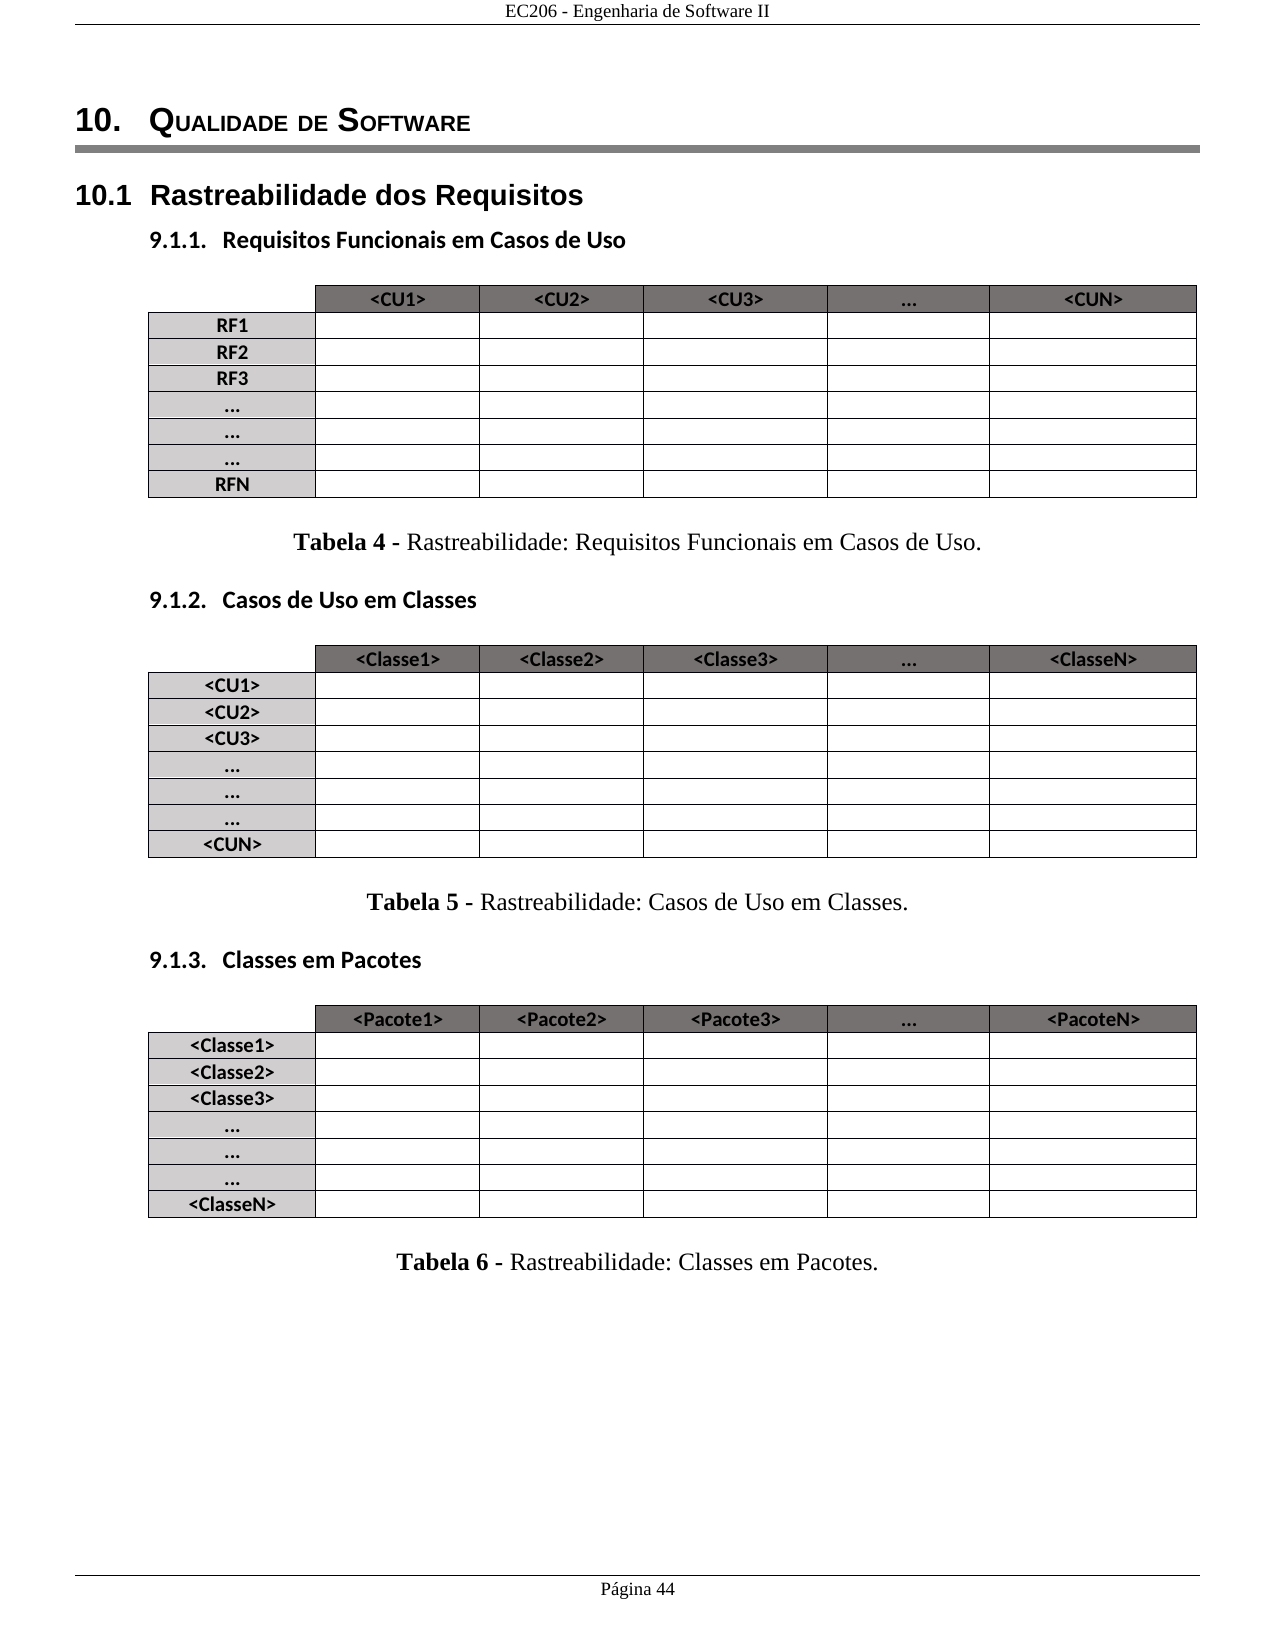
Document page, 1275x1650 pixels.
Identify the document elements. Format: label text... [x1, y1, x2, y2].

table_cell [480, 779, 643, 804]
table_cell [828, 779, 989, 804]
table_cell ... [149, 392, 315, 417]
table_cell [828, 1086, 989, 1111]
table_cell [990, 726, 1196, 751]
table_cell ... [149, 1139, 315, 1164]
table_cell [990, 831, 1196, 857]
table_header [148, 1005, 315, 1032]
table_cell [644, 673, 827, 698]
table_cell ... [149, 419, 315, 444]
table_cell [644, 339, 827, 364]
table_cell [316, 366, 479, 391]
table_cell [316, 726, 479, 751]
table_cell ... [149, 805, 315, 830]
table_header ... [828, 1006, 989, 1032]
text Tabela 5 - Rastreabilidade: Casos de Uso em Classes. [75, 887, 1200, 915]
table_cell [644, 805, 827, 830]
table_cell [828, 1033, 989, 1058]
table_cell [480, 366, 643, 391]
table_header <Pacote2> [480, 1006, 643, 1032]
table_cell [990, 1059, 1196, 1084]
table_header <Classe1> [316, 646, 479, 672]
table_cell [316, 1191, 479, 1217]
table_cell [990, 366, 1196, 391]
table_cell [644, 1033, 827, 1058]
table_cell [644, 1086, 827, 1111]
table_cell [644, 699, 827, 724]
table_cell [316, 699, 479, 724]
table_cell [316, 1033, 479, 1058]
table_cell [316, 1165, 479, 1190]
table_cell [828, 1165, 989, 1190]
table_cell [990, 752, 1196, 777]
table_cell [316, 339, 479, 364]
table_cell [828, 1059, 989, 1084]
table_cell [316, 445, 479, 470]
table_cell [316, 392, 479, 417]
table_cell [828, 445, 989, 470]
table_cell [316, 805, 479, 830]
table_cell [990, 1139, 1196, 1164]
table_cell [828, 752, 989, 777]
table_cell [480, 699, 643, 724]
table_cell [828, 673, 989, 698]
table_cell <CU3> [149, 726, 315, 751]
table_cell [828, 339, 989, 364]
table_cell [644, 1112, 827, 1137]
table_cell [480, 1086, 643, 1111]
table_cell [828, 831, 989, 857]
subtitle Qualidade de Software [75, 100, 1200, 145]
table_header <CUN> [990, 286, 1196, 312]
table_cell [990, 471, 1196, 497]
table_cell [828, 366, 989, 391]
table_header <Pacote1> [316, 1006, 479, 1032]
table_cell [480, 1191, 643, 1217]
table_cell [316, 1086, 479, 1111]
table_cell [828, 1139, 989, 1164]
table_cell [480, 752, 643, 777]
subtitle Rastreabilidade dos Requisitos [75, 178, 1200, 212]
table_header <ClasseN> [990, 646, 1196, 672]
table_cell [316, 831, 479, 857]
table_header <Pacote3> [644, 1006, 827, 1032]
table_cell <ClasseN> [149, 1191, 315, 1217]
table_cell RF3 [149, 366, 315, 391]
table_cell [480, 445, 643, 470]
table_cell [828, 419, 989, 444]
table_cell <Classe3> [149, 1086, 315, 1111]
table_header <CU1> [316, 286, 479, 312]
text Tabela 4 - Rastreabilidade: Requisitos Funcionais em Casos de Uso. [75, 527, 1200, 555]
table_cell ... [149, 752, 315, 777]
table_header [148, 285, 315, 312]
table_cell [828, 726, 989, 751]
table_cell ... [149, 1165, 315, 1190]
table_cell [828, 313, 989, 338]
table_cell [644, 726, 827, 751]
table_cell [480, 831, 643, 857]
table_header <CU3> [644, 286, 827, 312]
table_cell <Classe1> [149, 1033, 315, 1058]
table_cell RF2 [149, 339, 315, 364]
table_cell [480, 392, 643, 417]
table_cell [828, 471, 989, 497]
table_cell [316, 1059, 479, 1084]
table_cell [644, 1191, 827, 1217]
table_cell [480, 726, 643, 751]
table_cell <CUN> [149, 831, 315, 857]
table_cell [990, 339, 1196, 364]
text Tabela 6 - Rastreabilidade: Classes em Pacotes. [75, 1247, 1200, 1275]
table_cell [316, 471, 479, 497]
table_cell [644, 419, 827, 444]
table_cell [480, 471, 643, 497]
table_cell [480, 805, 643, 830]
table_header <Classe2> [480, 646, 643, 672]
table_header ... [828, 646, 989, 672]
table_cell [644, 752, 827, 777]
table_cell [990, 1086, 1196, 1111]
table_cell [316, 1139, 479, 1164]
table_cell [480, 1033, 643, 1058]
table_header <PacoteN> [990, 1006, 1196, 1032]
table_cell RF1 [149, 313, 315, 338]
table_cell [644, 366, 827, 391]
table_cell <CU2> [149, 699, 315, 724]
table_cell [990, 1165, 1196, 1190]
text 9.1.1. Requisitos Funcionais em Casos de Uso [149, 224, 1200, 254]
table_cell [990, 392, 1196, 417]
table_cell [644, 313, 827, 338]
table_cell [644, 831, 827, 857]
table_cell [990, 1191, 1196, 1217]
table_cell [480, 339, 643, 364]
table_cell [828, 1112, 989, 1137]
table_cell ... [149, 445, 315, 470]
table_cell [990, 699, 1196, 724]
table_cell [316, 313, 479, 338]
table_cell [316, 1112, 479, 1137]
table_cell [316, 419, 479, 444]
table_cell [316, 673, 479, 698]
table_cell [990, 673, 1196, 698]
table_cell [990, 313, 1196, 338]
text 9.1.2. Casos de Uso em Classes [75, 584, 1200, 614]
table_cell <CU1> [149, 673, 315, 698]
table_cell [644, 1059, 827, 1084]
table_cell [990, 1033, 1196, 1058]
table_cell ... [149, 1112, 315, 1137]
table_cell [480, 313, 643, 338]
table_cell [644, 779, 827, 804]
table_cell [644, 392, 827, 417]
table_cell [480, 1059, 643, 1084]
table_cell [990, 805, 1196, 830]
table_cell ... [149, 779, 315, 804]
table_cell [990, 1112, 1196, 1137]
table_cell [316, 752, 479, 777]
table_cell [644, 1165, 827, 1190]
table_header <CU2> [480, 286, 643, 312]
table_cell [480, 419, 643, 444]
table_cell [480, 1112, 643, 1137]
text 9.1.3. Classes em Pacotes [75, 944, 1200, 974]
table_cell [480, 673, 643, 698]
table_cell <Classe2> [149, 1059, 315, 1084]
table_cell [990, 419, 1196, 444]
table_cell [644, 1139, 827, 1164]
table_cell [644, 445, 827, 470]
table_cell [644, 471, 827, 497]
table_cell [828, 1191, 989, 1217]
table_cell [990, 445, 1196, 470]
table_header <Classe3> [644, 646, 827, 672]
table_header ... [828, 286, 989, 312]
table_cell [480, 1139, 643, 1164]
table_cell RFN [149, 471, 315, 497]
table_cell [480, 1165, 643, 1190]
table_cell [828, 805, 989, 830]
table_cell [316, 779, 479, 804]
table_cell [990, 779, 1196, 804]
table_cell [828, 699, 989, 724]
table_header [148, 645, 315, 672]
table_cell [828, 392, 989, 417]
